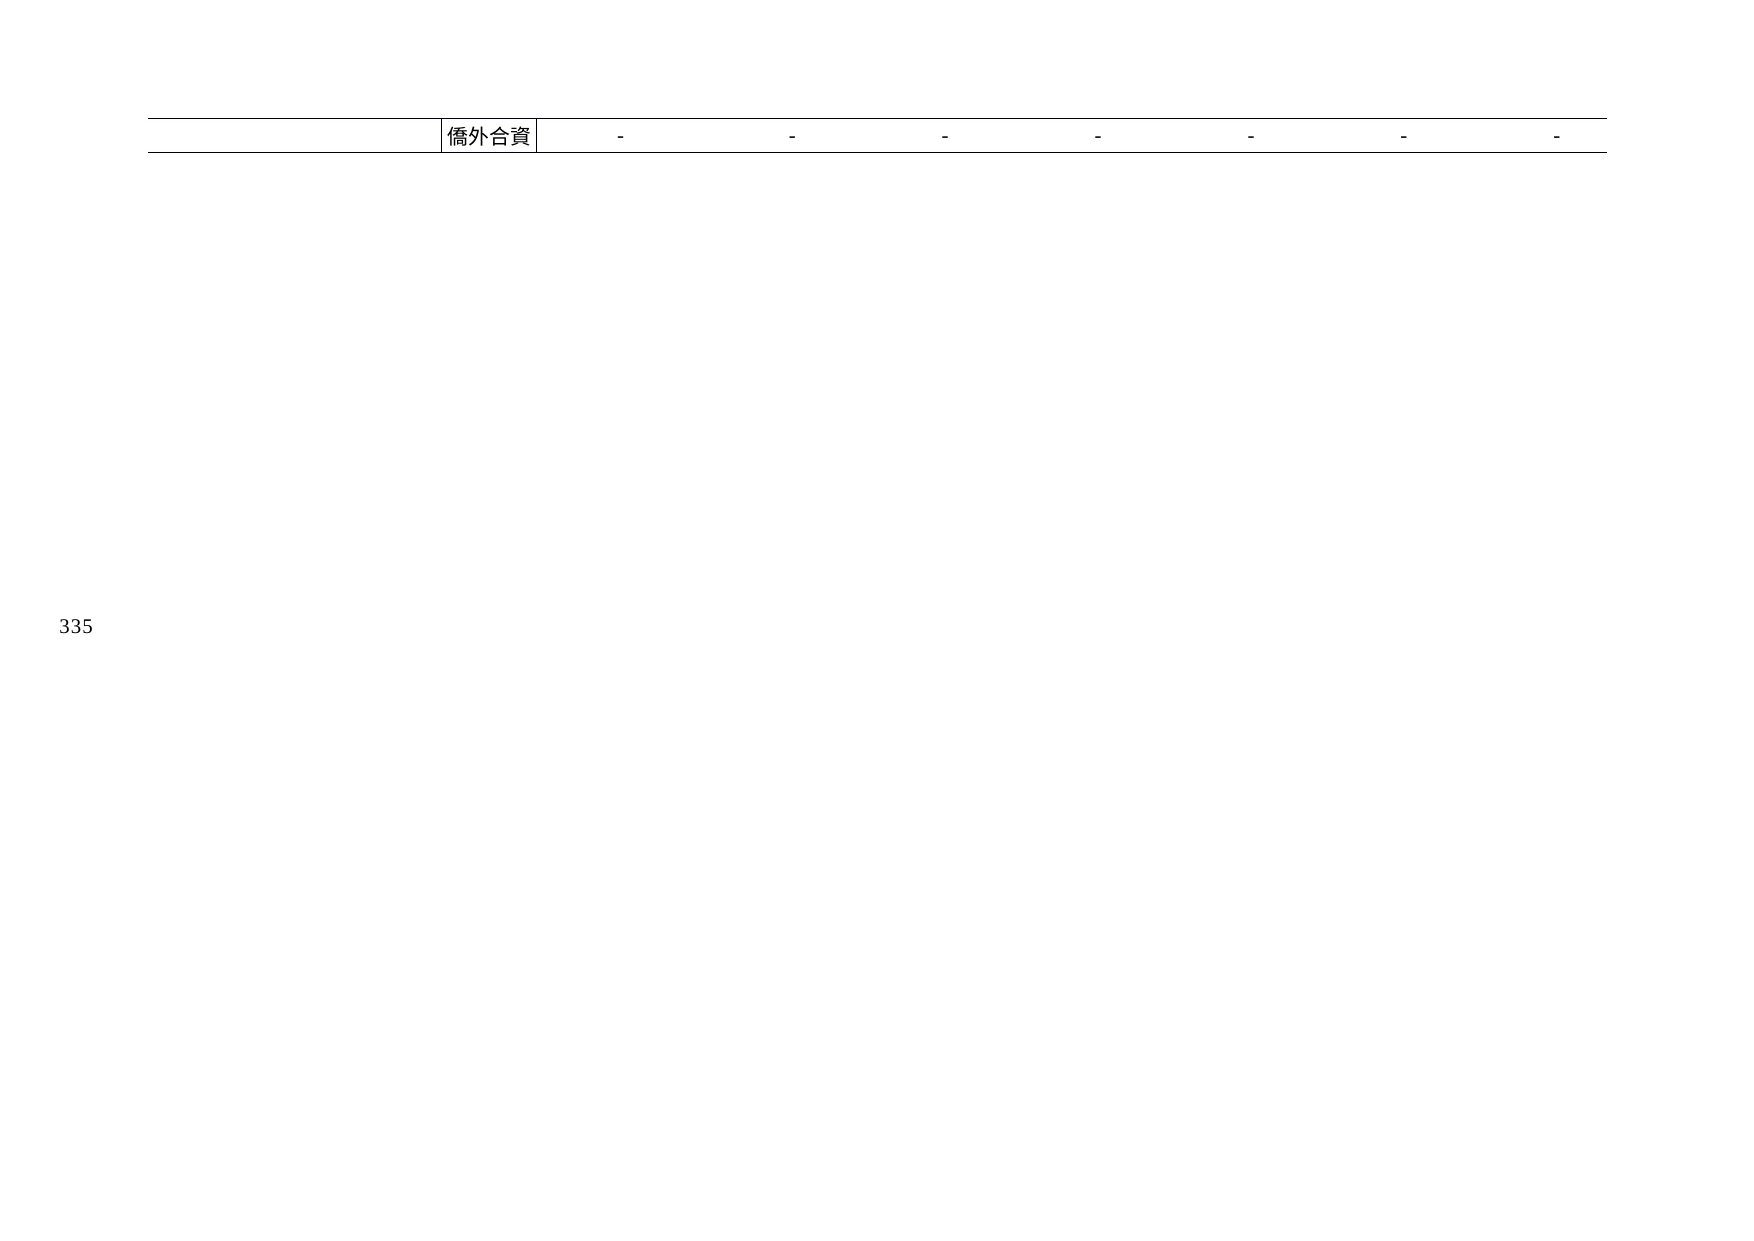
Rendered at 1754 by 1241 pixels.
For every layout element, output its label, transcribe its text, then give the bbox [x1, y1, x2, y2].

table_cell - [689, 119, 842, 152]
table_cell [148, 119, 441, 152]
table_cell - [1301, 119, 1454, 152]
table_cell - [1454, 119, 1607, 152]
table_cell - [842, 119, 995, 152]
table_cell - [537, 119, 689, 152]
table_cell 僑外合資 [442, 119, 536, 152]
table_cell - [1148, 119, 1301, 152]
table_cell - [995, 119, 1148, 152]
